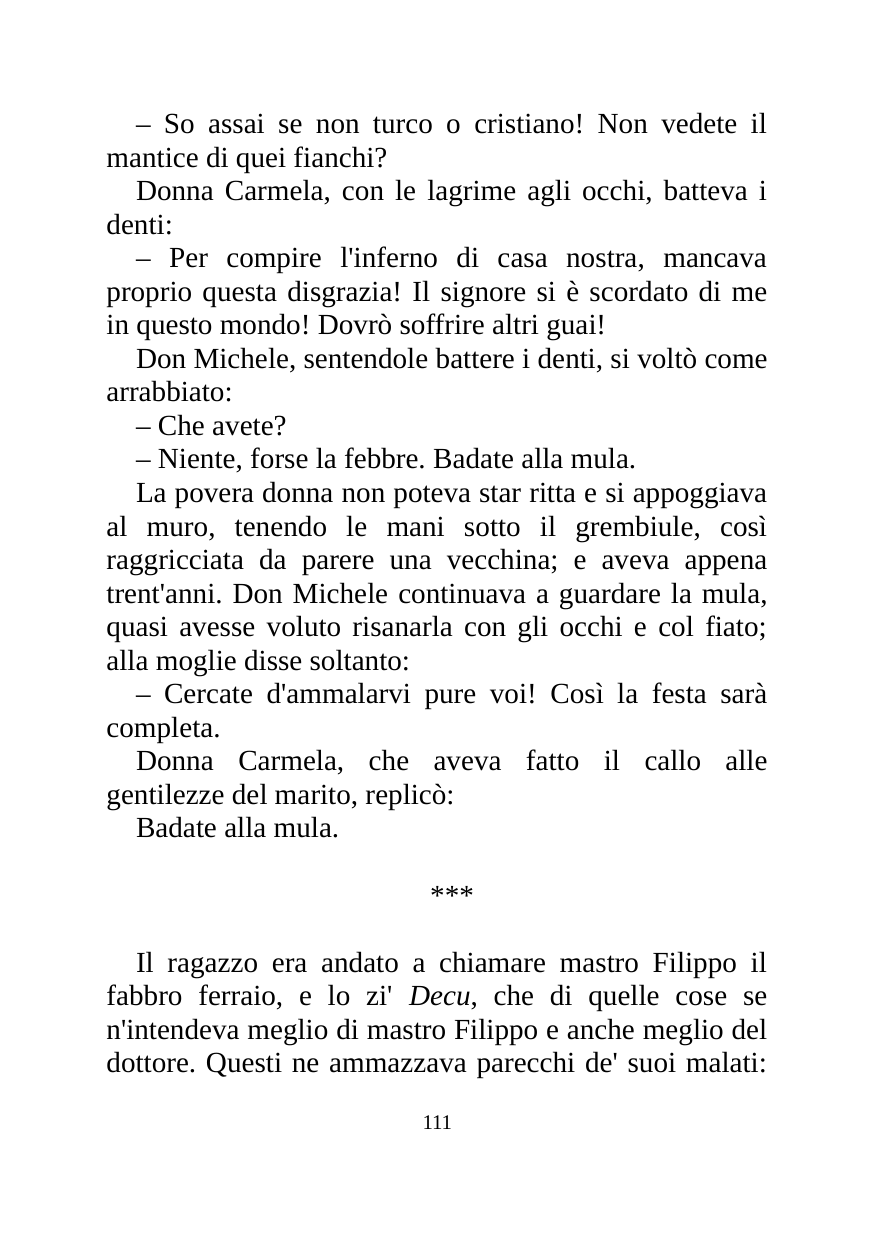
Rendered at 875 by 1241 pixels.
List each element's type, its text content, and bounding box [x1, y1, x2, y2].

text Donna Carmela, che aveva fatto il callo alle gentilezze del marito, replicò: [106, 743, 768, 811]
text – Niente, forse la febbre. Badate alla mula. [106, 442, 768, 475]
text Don Michele, sentendole battere i denti, si voltò come arrabbiato: [106, 341, 768, 408]
text Badate alla mula. [106, 811, 768, 844]
text Donna Carmela, con le lagrime agli occhi, batteva i denti: [106, 173, 768, 240]
text Il ragazzo era andato a chiamare mastro Filippo il fabbro ferraio, e lo zi' Decu, che di quelle cose se n'intendeva meglio di mastro Filippo e anche meglio del dottore. Questi ne ammazzava parecchi de' suoi malati: [106, 945, 768, 1079]
text *** [106, 878, 768, 911]
text La povera donna non poteva star ritta e si appoggiava al muro, tenendo le mani sotto il grembiule, così raggricciata da parere una vecchina; e aveva appena trent'anni. Don Michele continuava a guardare la mula, quasi avesse voluto risanarla con gli occhi e col fiato; alla moglie disse soltanto: [106, 475, 768, 676]
text – Che avete? [106, 408, 768, 442]
text – Per compire l'inferno di casa nostra, mancava proprio questa disgrazia! Il signore si è scordato di me in questo mondo! Dovrò soffrire altri guai! [106, 240, 768, 341]
text – Cercate d'ammalarvi pure voi! Così la festa sarà completa. [106, 676, 768, 743]
text – So assai se non turco o cristiano! Non vedete il mantice di quei fianchi? [106, 106, 768, 173]
